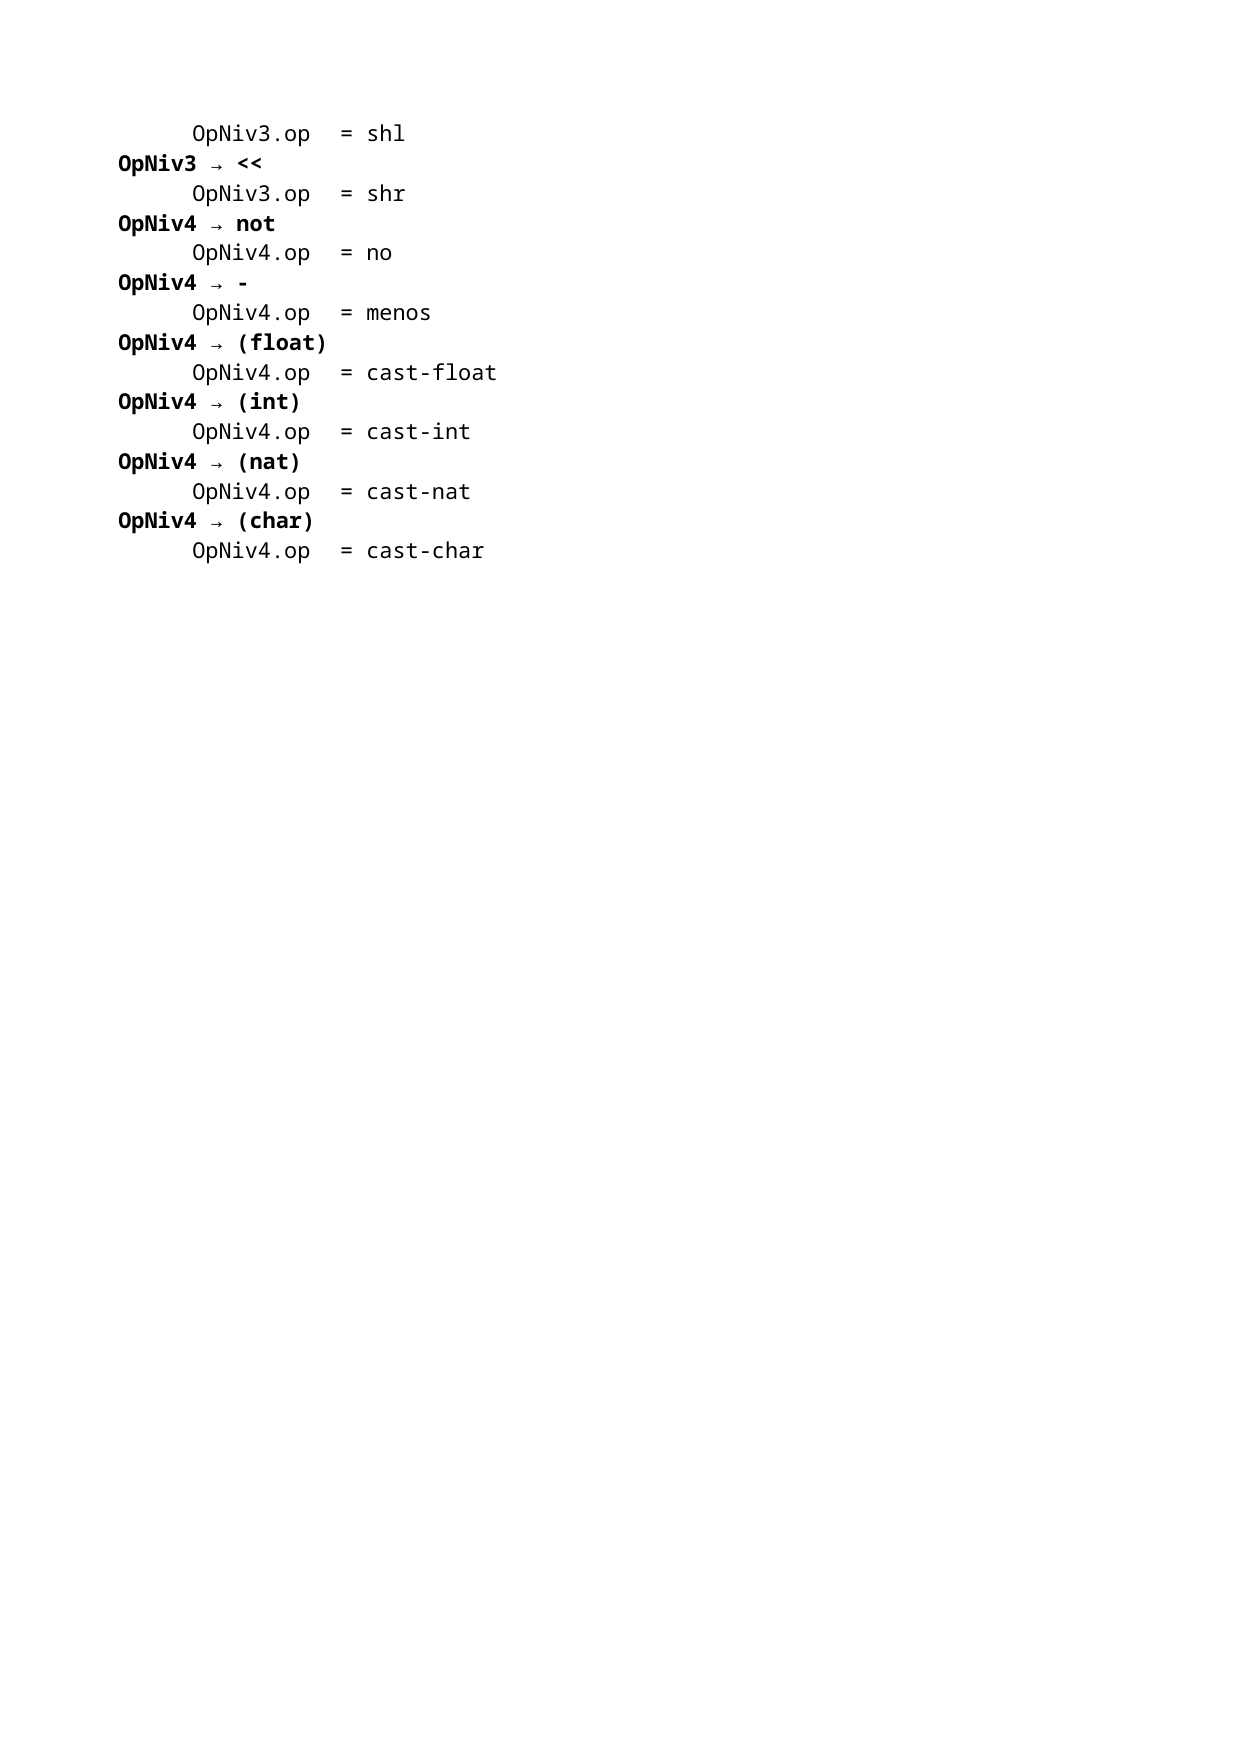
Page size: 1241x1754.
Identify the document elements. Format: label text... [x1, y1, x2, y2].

text OpNiv4.op = cast-int [118, 416, 1122, 446]
text OpNiv4.op = menos [118, 297, 1122, 327]
text OpNiv3.op = shl [118, 118, 1122, 148]
text OpNiv3 → << [118, 148, 1122, 178]
text OpNiv4 → (float) [118, 327, 1122, 356]
text OpNiv4.op = no [118, 237, 1122, 267]
text OpNiv3.op = shr [118, 178, 1122, 207]
text OpNiv4 → (int) [118, 386, 1122, 416]
text OpNiv4.op = cast-float [118, 356, 1122, 386]
text OpNiv4 → - [118, 267, 1122, 297]
text OpNiv4.op = cast-char [118, 535, 1122, 565]
text OpNiv4 → (nat) [118, 446, 1122, 476]
text OpNiv4.op = cast-nat [118, 476, 1122, 505]
text OpNiv4 → not [118, 207, 1122, 237]
text OpNiv4 → (char) [118, 505, 1122, 535]
